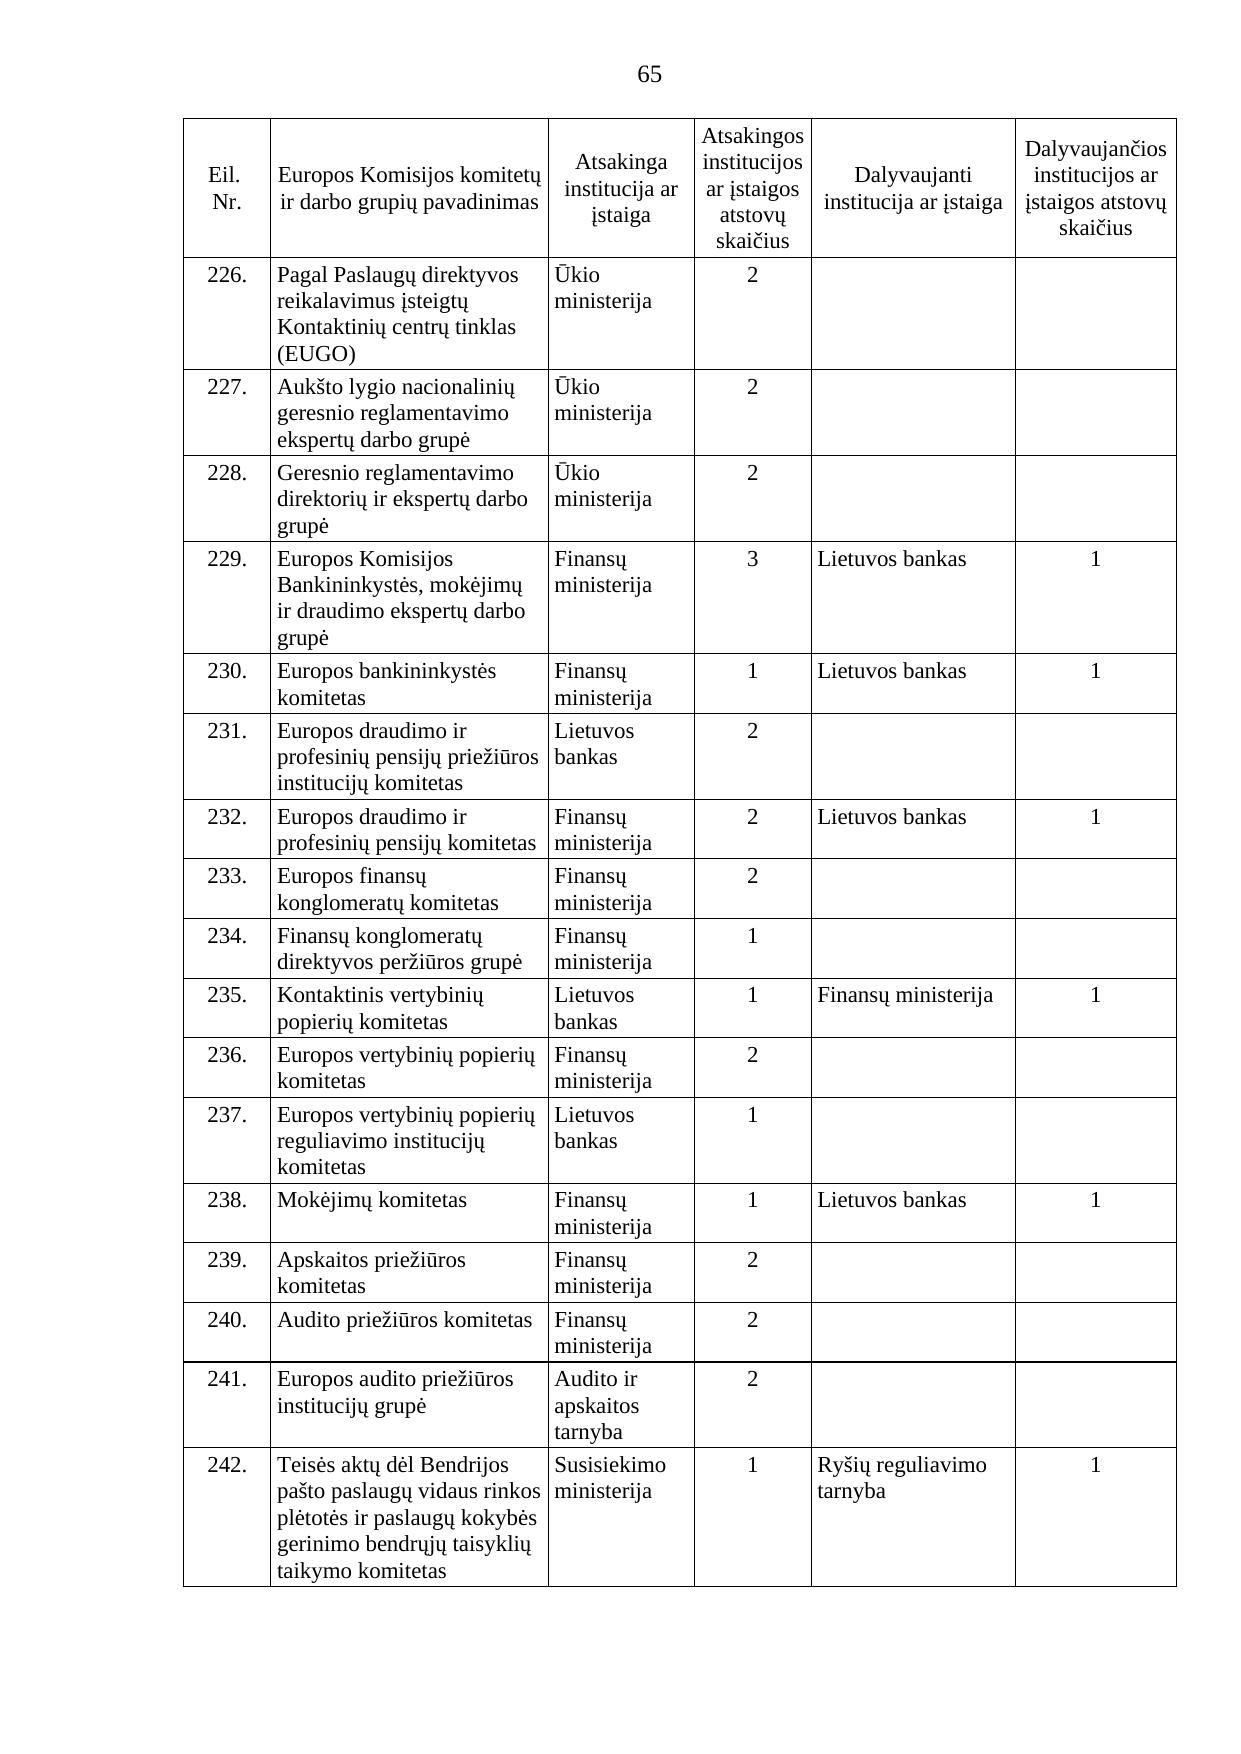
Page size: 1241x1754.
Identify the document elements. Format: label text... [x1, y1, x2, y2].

table_cell [1177, 1447, 1187, 1586]
table_cell 236. [184, 1038, 270, 1097]
table_cell [1016, 1038, 1176, 1097]
table_cell [1177, 653, 1187, 713]
table_cell Europos audito priežiūros institucijų grupė [271, 1363, 548, 1447]
table_cell [812, 258, 1015, 369]
table_cell Lietuvos bankas [549, 1098, 694, 1183]
table_cell [1177, 1242, 1187, 1302]
table_cell [1177, 858, 1187, 918]
table_cell [1177, 257, 1187, 369]
table_cell [1177, 369, 1187, 455]
table_cell 1 [1016, 542, 1176, 653]
table_cell [1177, 799, 1187, 858]
table_cell Finansų ministerija [549, 919, 694, 977]
table_cell Finansų ministerija [549, 1038, 694, 1097]
table_cell Finansų ministerija [549, 654, 694, 713]
table_cell 2 [695, 1363, 811, 1447]
table_cell [812, 919, 1015, 977]
table_cell Finansų ministerija [549, 1243, 694, 1302]
table_cell Europos bankininkystės komitetas [271, 654, 548, 713]
table_header Dalyvaujanti institucija ar įstaiga [812, 119, 1015, 257]
table_cell Ūkio ministerija [549, 370, 694, 455]
table_cell Audito priežiūros komitetas [271, 1303, 548, 1361]
table_cell [812, 859, 1015, 918]
table_cell 2 [695, 1243, 811, 1302]
table_cell Europos finansų konglomeratų komitetas [271, 859, 548, 918]
table_cell Ūkio ministerija [549, 258, 694, 369]
table_cell [1177, 1361, 1187, 1447]
table_cell 2 [695, 456, 811, 541]
table_header Atsakingos institucijos ar įstaigos atstovų skaičius [695, 119, 811, 257]
table_cell Finansų ministerija [549, 1184, 694, 1242]
table_cell [1177, 713, 1187, 799]
table_cell 2 [695, 370, 811, 455]
table_cell 226. [184, 258, 270, 369]
table_cell Lietuvos bankas [549, 714, 694, 799]
table_cell 241. [184, 1363, 270, 1447]
table_cell [812, 1303, 1015, 1361]
table_cell Lietuvos bankas [812, 800, 1015, 858]
table_cell [1016, 919, 1176, 977]
table_cell [1177, 1183, 1187, 1242]
table_cell 228. [184, 456, 270, 541]
table_cell Lietuvos bankas [812, 1184, 1015, 1242]
table_cell [1177, 1037, 1187, 1097]
table_cell [1016, 258, 1176, 369]
table_cell 234. [184, 919, 270, 977]
table_header [1177, 118, 1187, 257]
table_cell 1 [695, 654, 811, 713]
table_cell 1 [1016, 800, 1176, 858]
table_cell [1016, 859, 1176, 918]
table_cell Finansų konglomeratų direktyvos peržiūros grupė [271, 919, 548, 977]
table_cell 227. [184, 370, 270, 455]
table_cell 1 [695, 919, 811, 977]
table_cell Finansų ministerija [549, 1303, 694, 1361]
table_cell [1177, 541, 1187, 653]
table_cell Lietuvos bankas [549, 979, 694, 1037]
table_cell Lietuvos bankas [812, 654, 1015, 713]
table_cell Geresnio reglamentavimo direktorių ir ekspertų darbo grupė [271, 456, 548, 541]
table_cell [812, 1243, 1015, 1302]
table_cell 1 [1016, 1184, 1176, 1242]
table_cell [1177, 1302, 1187, 1361]
table_cell Aukšto lygio nacionalinių geresnio reglamentavimo ekspertų darbo grupė [271, 370, 548, 455]
table_cell 231. [184, 714, 270, 799]
table_cell Finansų ministerija [549, 542, 694, 653]
table_cell Ryšių reguliavimo tarnyba [812, 1448, 1015, 1586]
table_cell Lietuvos bankas [812, 542, 1015, 653]
table_cell [1016, 1363, 1176, 1447]
table_cell 239. [184, 1243, 270, 1302]
table_cell 235. [184, 979, 270, 1037]
table_header Dalyvaujančios institucijos ar įstaigos atstovų skaičius [1016, 119, 1176, 257]
table_cell 242. [184, 1448, 270, 1586]
table_cell Europos draudimo ir profesinių pensijų komitetas [271, 800, 548, 858]
table_cell [812, 714, 1015, 799]
table_cell Ūkio ministerija [549, 456, 694, 541]
table_cell Mokėjimų komitetas [271, 1184, 548, 1242]
table_cell [1016, 1243, 1176, 1302]
table_cell Europos Komisijos Bankininkystės, mokėjimų ir draudimo ekspertų darbo grupė [271, 542, 548, 653]
table_cell 232. [184, 800, 270, 858]
table_cell 1 [695, 1098, 811, 1183]
table_cell [1177, 978, 1187, 1037]
table_cell 1 [695, 979, 811, 1037]
table_cell Finansų ministerija [549, 800, 694, 858]
table_cell 237. [184, 1098, 270, 1183]
table_cell 2 [695, 258, 811, 369]
table_cell 230. [184, 654, 270, 713]
table_cell 2 [695, 1303, 811, 1361]
table_cell 238. [184, 1184, 270, 1242]
table_cell Finansų ministerija [812, 979, 1015, 1037]
table_cell [1016, 370, 1176, 455]
table_cell Audito ir apskaitos tarnyba [549, 1363, 694, 1447]
table_cell 1 [695, 1448, 811, 1586]
table_cell 1 [1016, 1448, 1176, 1586]
table_cell Teisės aktų dėl Bendrijos pašto paslaugų vidaus rinkos plėtotės ir paslaugų kokybės gerinimo bendrųjų taisyklių taikymo komitetas [271, 1448, 548, 1586]
table_cell 2 [695, 1038, 811, 1097]
table_cell [1016, 1098, 1176, 1183]
table_cell [1177, 455, 1187, 541]
table_cell [1016, 456, 1176, 541]
table_cell [1016, 714, 1176, 799]
table_cell Apskaitos priežiūros komitetas [271, 1243, 548, 1302]
table_cell [1177, 918, 1187, 977]
table_cell 1 [1016, 654, 1176, 713]
table_cell Pagal Paslaugų direktyvos reikalavimus įsteigtų Kontaktinių centrų tinklas (EUGO) [271, 258, 548, 369]
table_cell Susisiekimo ministerija [549, 1448, 694, 1586]
table_cell [812, 1038, 1015, 1097]
table_cell 1 [695, 1184, 811, 1242]
table_cell 1 [1016, 979, 1176, 1037]
table_cell [1016, 1303, 1176, 1361]
table_cell [812, 456, 1015, 541]
table_header Eil. Nr. [184, 119, 270, 257]
table_cell 233. [184, 859, 270, 918]
table_cell Finansų ministerija [549, 859, 694, 918]
table_cell 2 [695, 859, 811, 918]
table_cell 3 [695, 542, 811, 653]
table_cell 240. [184, 1303, 270, 1361]
table_cell [1177, 1097, 1187, 1183]
table_header Europos Komisijos komitetų ir darbo grupių pavadinimas [271, 119, 548, 257]
table_cell 229. [184, 542, 270, 653]
table_cell 2 [695, 800, 811, 858]
table_cell Europos vertybinių popierių komitetas [271, 1038, 548, 1097]
table_cell Europos draudimo ir profesinių pensijų priežiūros institucijų komitetas [271, 714, 548, 799]
table_cell Europos vertybinių popierių reguliavimo institucijų komitetas [271, 1098, 548, 1183]
table_cell Kontaktinis vertybinių popierių komitetas [271, 979, 548, 1037]
table_cell [812, 370, 1015, 455]
table_cell [812, 1098, 1015, 1183]
table_cell [812, 1363, 1015, 1447]
table_header Atsakinga institucija ar įstaiga [549, 119, 694, 257]
table_cell 2 [695, 714, 811, 799]
